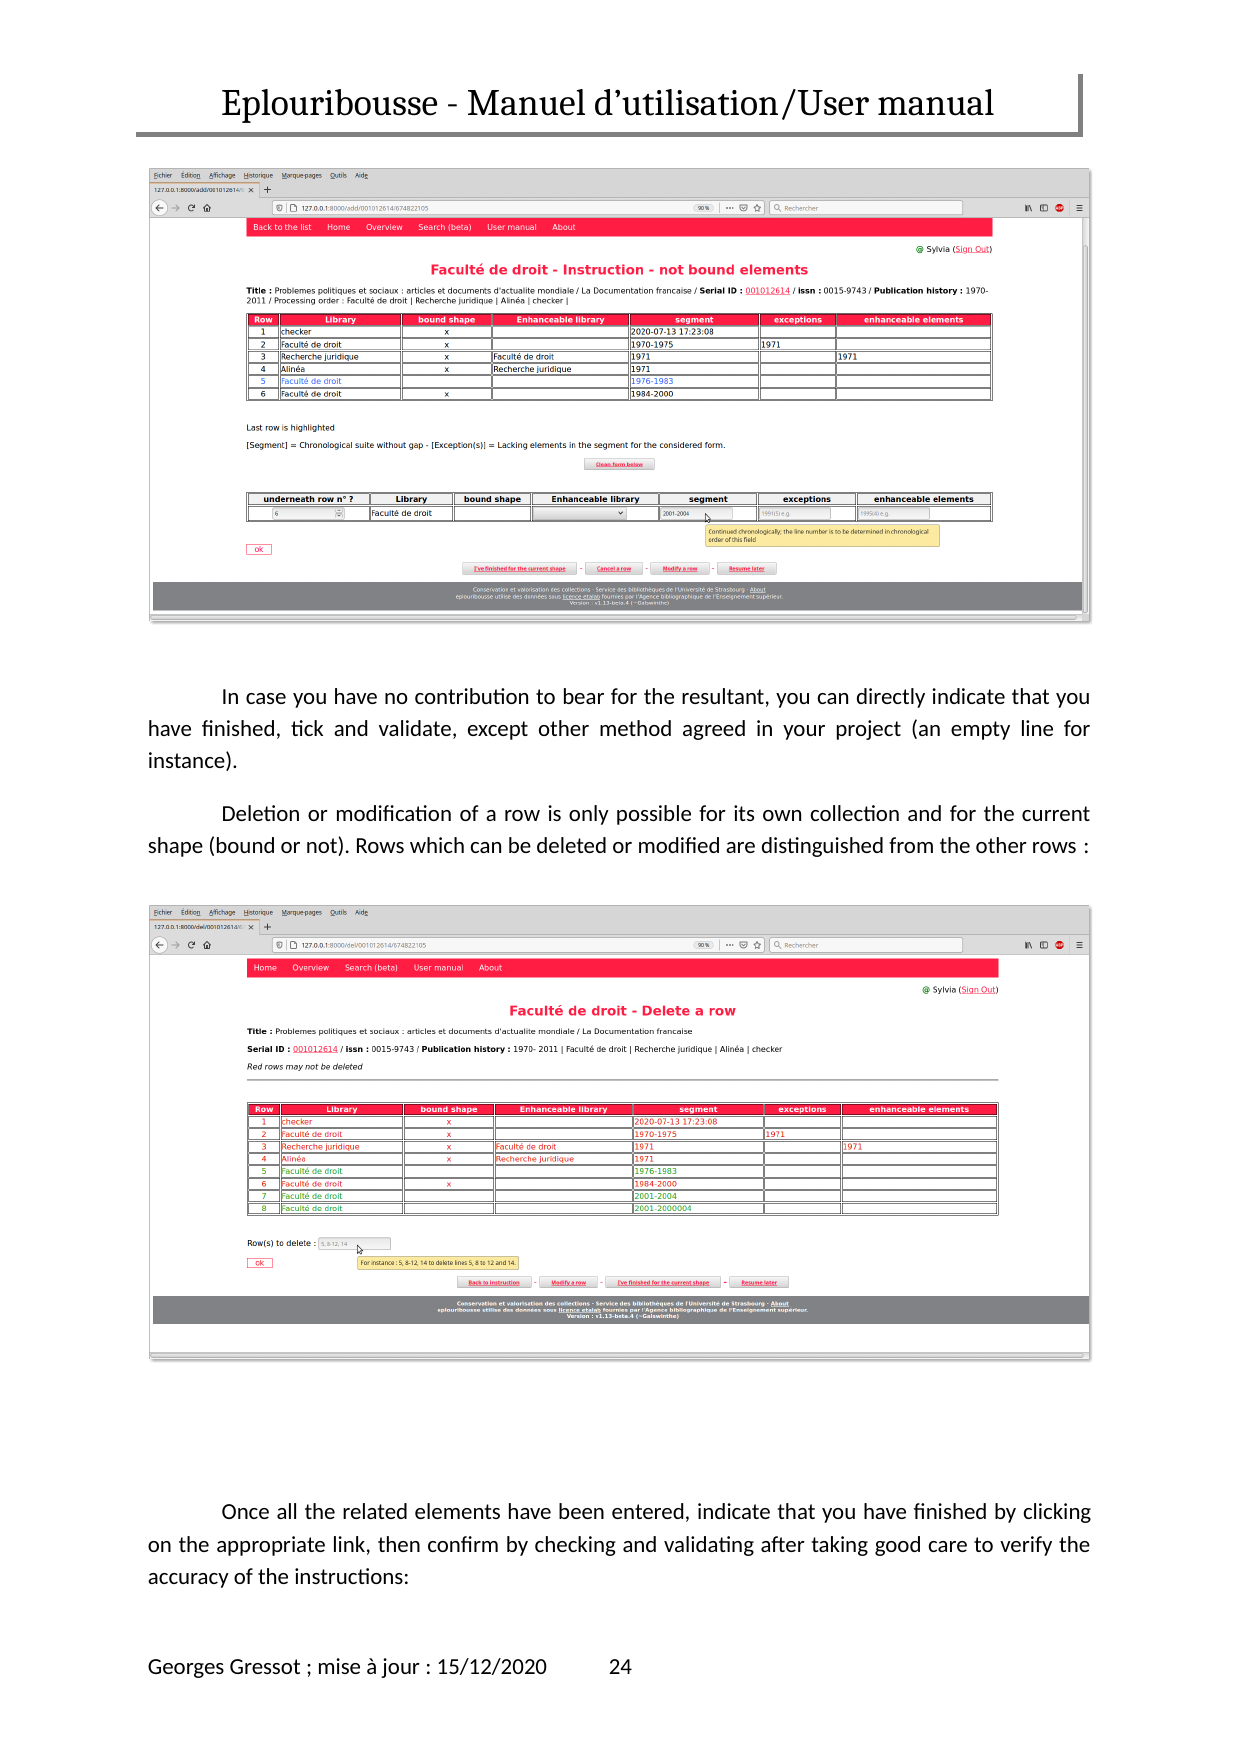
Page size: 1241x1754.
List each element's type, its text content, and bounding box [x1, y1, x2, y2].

picture [147, 904, 1093, 1363]
text Deletion or modification of a row is only possible for its own collection and for the current shape (bound or not). Rows which can be deleted or modified are distinguished from the other rows : [148, 799, 1093, 859]
text In case you have no contribution to bear for the resultant, you can directly indicate that you have finished, tick and validate, except other method agreed in your project (an empty line for instance). [148, 682, 1093, 774]
picture [147, 166, 1093, 625]
text Once all the related elements have been entered, indicate that you have finished by clicking on the appropriate link, then confirm by checking and validating after taking good care to verify the accuracy of the instructions: [148, 1497, 1093, 1590]
